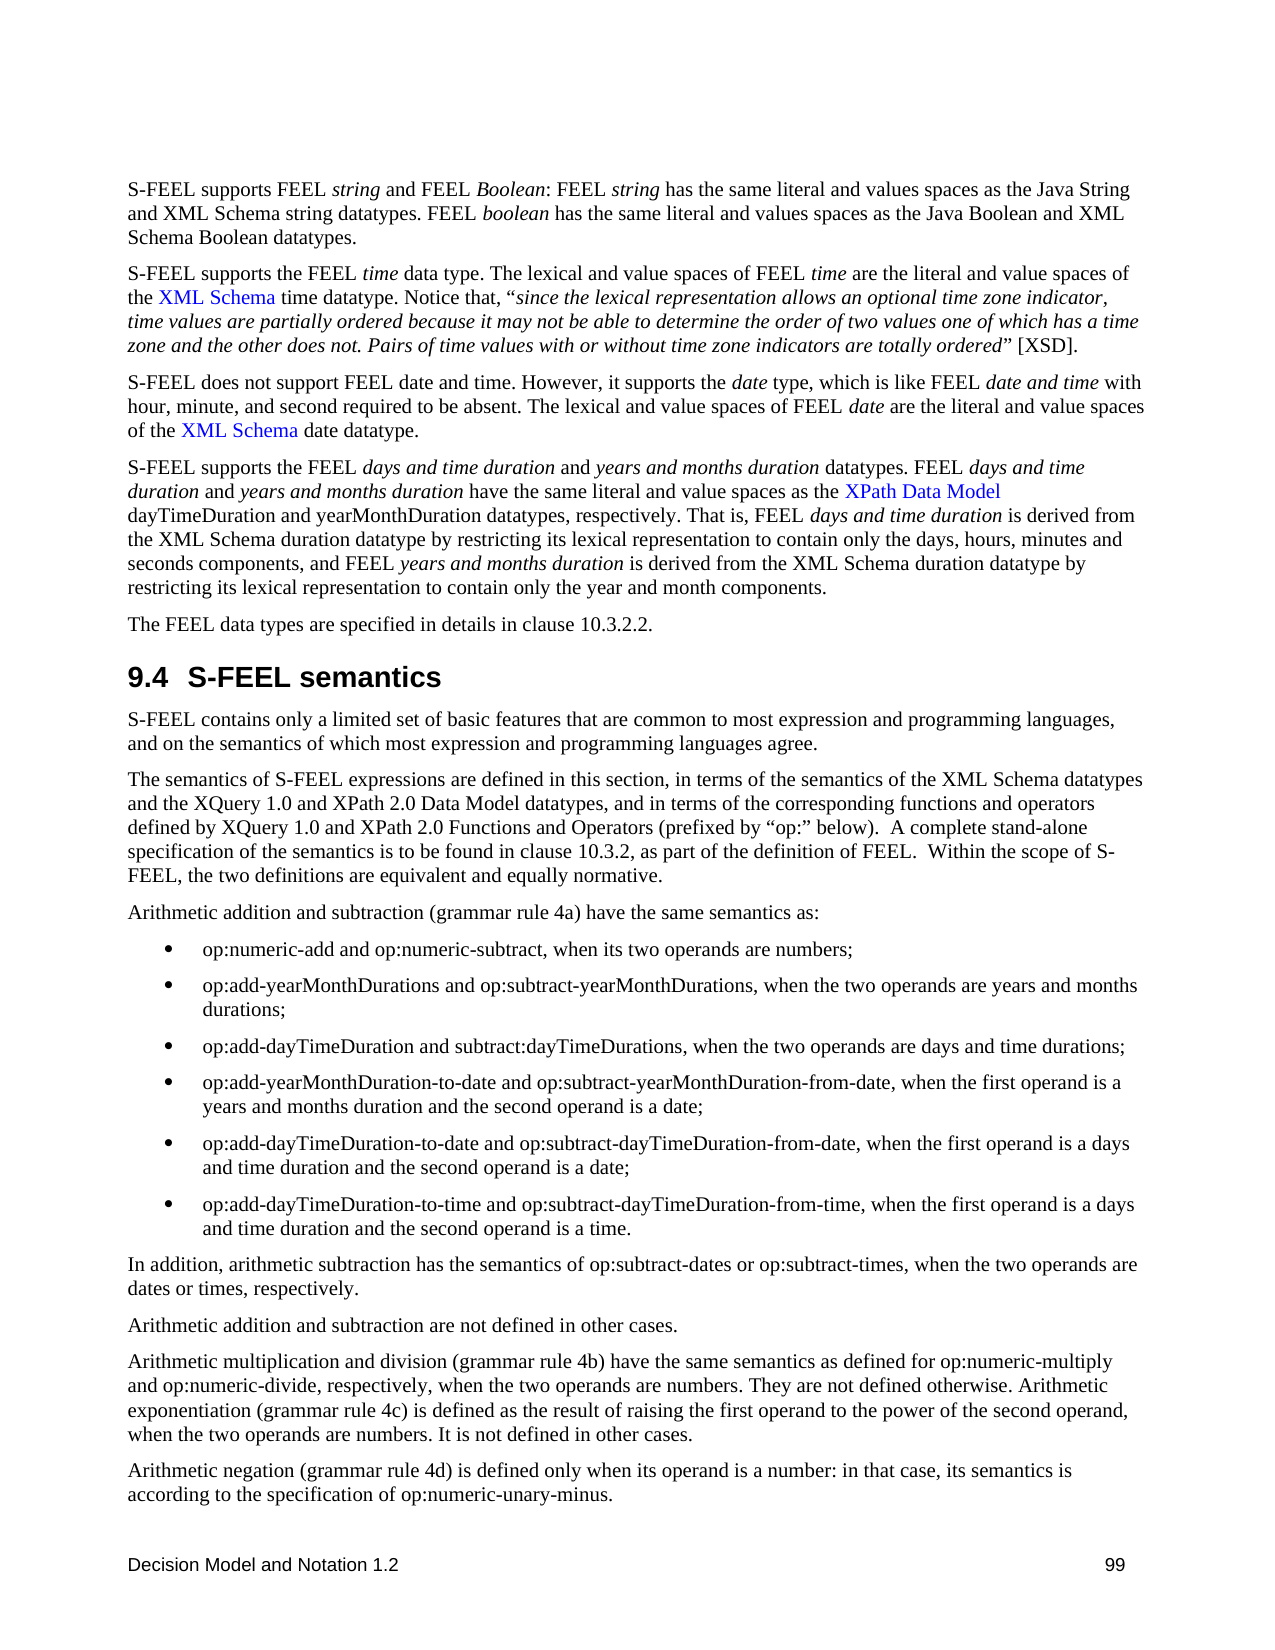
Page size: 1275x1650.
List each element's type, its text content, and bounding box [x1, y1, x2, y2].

text Arithmetic multiplication and division (grammar rule 4b) have the same semantics as defined for op:numeric-multiply and op:numeric-divide, respectively, when the two operands are numbers. They are not defined otherwise. Arithmetic exponentiation (grammar rule 4c) is defined as the result of raising the first operand to the power of the second operand, when the two operands are numbers. It is not defined in other cases. [127, 1349, 1147, 1446]
list op:add-dayTimeDuration-to-date and op:subtract-dayTimeDuration-from-date, when the first operand is a days and time duration and the second operand is a date; [165, 1131, 1147, 1179]
text S-FEEL supports the FEEL days and time duration and years and months duration datatypes. FEEL days and time duration and years and months duration have the same literal and value spaces as the XPath Data Model dayTimeDuration and yearMonthDuration datatypes, respectively. That is, FEEL days and time duration is derived from the XML Schema duration datatype by restricting its lexical representation to contain only the days, hours, minutes and seconds components, and FEEL years and months duration is derived from the XML Schema duration datatype by restricting its lexical representation to contain only the year and month components. [127, 454, 1147, 599]
text The FEEL data types are specified in details in clause 10.3.2.2. [127, 611, 1147, 636]
text S-FEEL supports the FEEL time data type. The lexical and value spaces of FEEL time are the literal and value spaces of the XML Schema time datatype. Notice that, “since the lexical representation allows an optional time zone indicator, time values are partially ordered because it may not be able to determine the order of two values one of which has a time zone and the other does not. Pairs of time values with or without time zone indicators are totally ordered” [XSD]. [127, 261, 1147, 357]
subtitle S-FEEL semantics [127, 661, 1147, 694]
list op:add-yearMonthDurations and op:subtract-yearMonthDurations, when the two operands are years and months durations; [165, 973, 1147, 1021]
text Arithmetic addition and subtraction (grammar rule 4a) have the same semantics as: [127, 900, 1147, 924]
list op:add-yearMonthDuration-to-date and op:subtract-yearMonthDuration-from-date, when the first operand is a years and months duration and the second operand is a date; [165, 1070, 1147, 1118]
list op:add-dayTimeDuration and subtract:dayTimeDurations, when the two operands are days and time durations; [165, 1034, 1147, 1058]
text Arithmetic negation (grammar rule 4d) is defined only when its operand is a number: in that case, its semantics is according to the specification of op:numeric-unary-minus. [127, 1458, 1147, 1506]
text In addition, arithmetic subtraction has the semantics of op:subtract-dates or op:subtract-times, when the two operands are dates or times, respectively. [127, 1252, 1147, 1300]
list op:add-dayTimeDuration-to-time and op:subtract-dayTimeDuration-from-time, when the first operand is a days and time duration and the second operand is a time. [165, 1192, 1147, 1240]
list op:numeric-add and op:numeric-subtract, when its two operands are numbers; [165, 937, 1147, 961]
text Arithmetic addition and subtraction are not defined in other cases. [127, 1313, 1147, 1337]
text S-FEEL does not support FEEL date and time. However, it supports the date type, which is like FEEL date and time with hour, minute, and second required to be absent. The lexical and value spaces of FEEL date are the literal and value spaces of the XML Schema date datatype. [127, 370, 1147, 442]
text S-FEEL contains only a limited set of basic features that are common to most expression and programming languages, and on the semantics of which most expression and programming languages agree. [127, 707, 1147, 755]
text The semantics of S-FEEL expressions are defined in this section, in terms of the semantics of the XML Schema datatypes and the XQuery 1.0 and XPath 2.0 Data Model datatypes, and in terms of the corresponding functions and operators defined by XQuery 1.0 and XPath 2.0 Functions and Operators (prefixed by “op:” below). A complete stand-alone specification of the semantics is to be found in clause 10.3.2, as part of the definition of FEEL. Within the scope of S-FEEL, the two definitions are equivalent and equally normative. [127, 767, 1147, 887]
text S-FEEL supports FEEL string and FEEL Boolean: FEEL string has the same literal and values spaces as the Java String and XML Schema string datatypes. FEEL boolean has the same literal and values spaces as the Java Boolean and XML Schema Boolean datatypes. [127, 176, 1147, 249]
